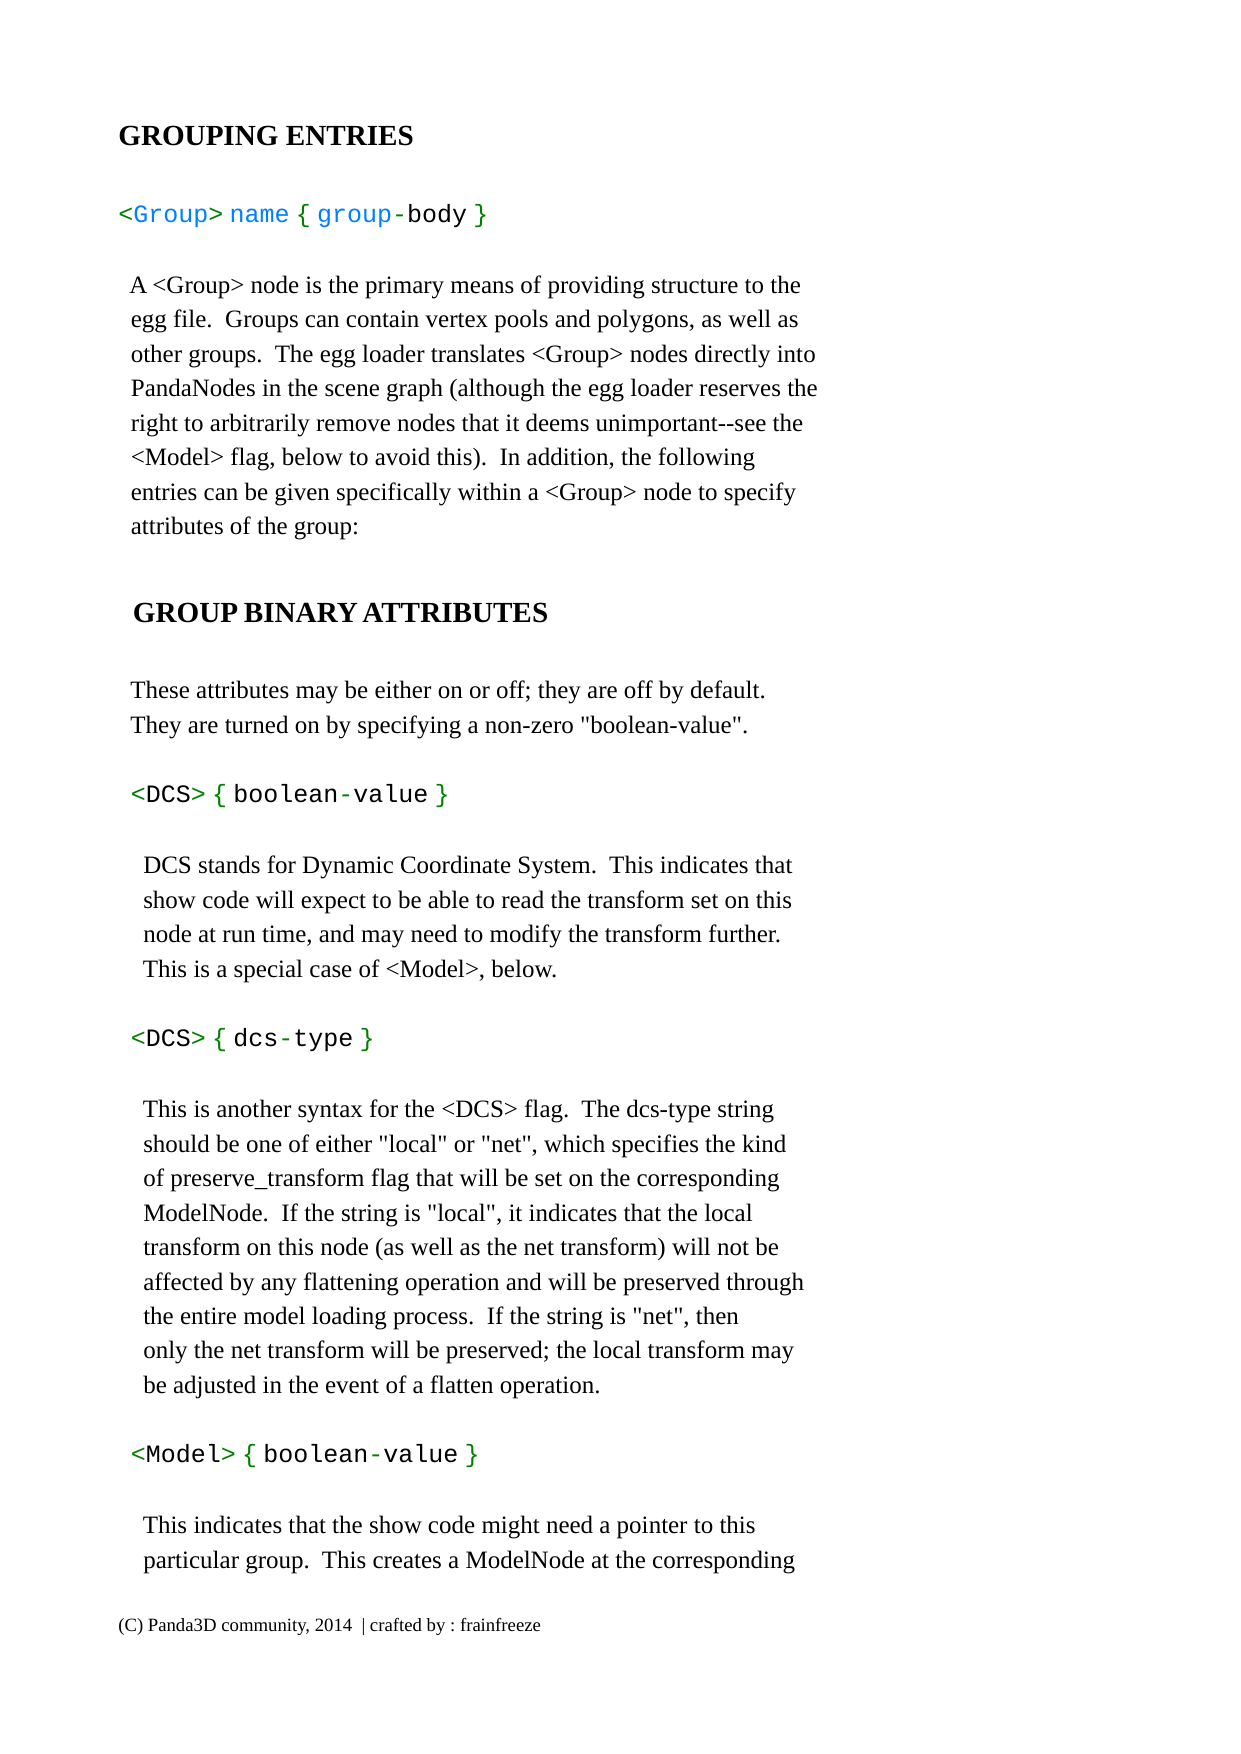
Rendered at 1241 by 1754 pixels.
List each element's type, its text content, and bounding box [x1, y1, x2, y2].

text affected by any flattening operation and will be preserved through [118, 1267, 1122, 1295]
text DCS stands for Dynamic Coordinate System. This indicates that [118, 850, 1122, 879]
text <DCS> { boolean-value } [118, 779, 1122, 810]
text entries can be given specifically within a <Group> node to specify [118, 477, 1122, 506]
text attributes of the group: [118, 511, 1122, 540]
text <Group> name { group-body } [118, 199, 1122, 229]
text This is another syntax for the <DCS> flag. The dcs-type string [118, 1094, 1122, 1123]
text A <Group> node is the primary means of providing structure to the [118, 270, 1122, 299]
text particular group. This creates a ModelNode at the corresponding [118, 1545, 1122, 1574]
text show code will expect to be able to read the transform set on this [118, 885, 1122, 914]
text This indicates that the show code might need a pointer to this [118, 1511, 1122, 1539]
text <Model> { boolean-value } [118, 1439, 1122, 1470]
text egg file. Groups can contain vertex pools and polygons, as well as [118, 304, 1122, 333]
subtitle GROUPING ENTRIES [118, 118, 1122, 152]
text <Model> flag, below to avoid this). In addition, the following [118, 442, 1122, 471]
text <DCS> { dcs-type } [118, 1023, 1122, 1054]
text right to arbitrarily remove nodes that it deems unimportant--see the [118, 408, 1122, 437]
text should be one of either "local" or "net", which specifies the kind [118, 1129, 1122, 1157]
text only the net transform will be preserved; the local transform may [118, 1336, 1122, 1364]
text These attributes may be either on or off; they are off by default. [118, 676, 1122, 704]
text be adjusted in the event of a flatten operation. [118, 1370, 1122, 1399]
text the entire model loading process. If the string is "net", then [118, 1301, 1122, 1330]
text transform on this node (as well as the net transform) will not be [118, 1232, 1122, 1261]
text PandaNodes in the scene graph (although the egg loader reserves the [118, 373, 1122, 402]
text of preserve_transform flag that will be set on the corresponding [118, 1163, 1122, 1192]
text They are turned on by specifying a non-zero "boolean-value". [118, 710, 1122, 739]
text other groups. The egg loader translates <Group> nodes directly into [118, 339, 1122, 368]
text node at run time, and may need to modify the transform further. [118, 919, 1122, 948]
subtitle GROUP BINARY ATTRIBUTES [118, 595, 1122, 628]
text This is a special case of <Model>, below. [118, 954, 1122, 983]
text ModelNode. If the string is "local", it indicates that the local [118, 1198, 1122, 1226]
